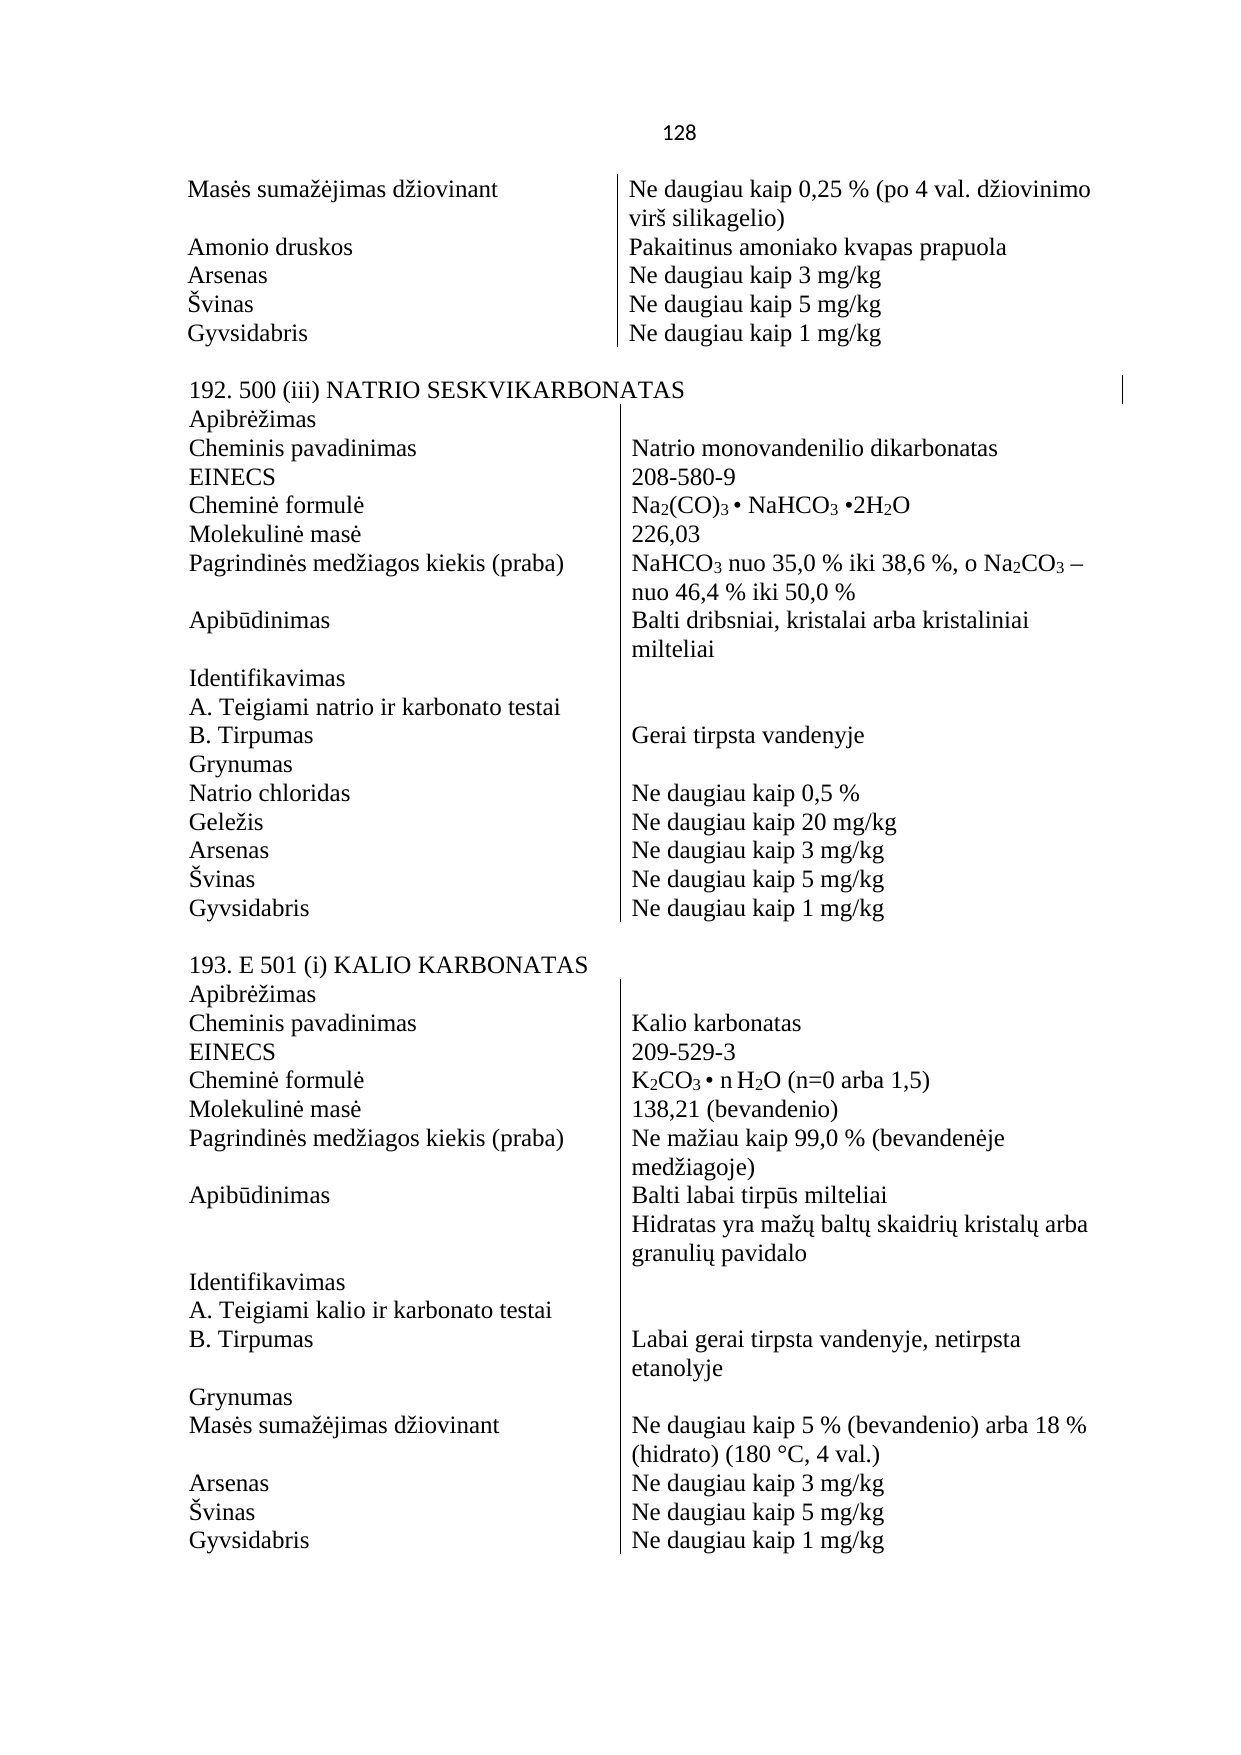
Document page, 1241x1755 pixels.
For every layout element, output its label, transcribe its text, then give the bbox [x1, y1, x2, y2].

table_cell Ne daugiau kaip 1 mg/kg [621, 1525, 1122, 1554]
table_cell Švinas [177, 864, 620, 893]
table_cell Arsenas [176, 260, 617, 289]
table_cell Ne daugiau kaip 1 mg/kg [621, 893, 1122, 922]
table_cell 193. E 501 (i) KALIO KARBONATAS [177, 922, 1122, 979]
table_cell Pagrindinės medžiagos kiekis (praba) [177, 548, 620, 605]
table_cell Amonio druskos [176, 232, 617, 260]
table_cell [621, 404, 1122, 433]
table_cell 209-529-3 [621, 1037, 1122, 1065]
table_cell B. Tirpumas [177, 720, 620, 749]
table_cell Gyvsidabris [177, 1525, 620, 1554]
table_cell Apibūdinimas [177, 605, 620, 663]
table_cell Natrio monovandenilio dikarbonatas [621, 433, 1122, 462]
table_cell Cheminė formulė [177, 1065, 620, 1094]
table_cell Geležis [177, 807, 620, 835]
table_cell Balti labai tirpūs milteliai Hidratas yra mažų baltų skaidrių kristalų arba granulių pavidalo [621, 1180, 1122, 1267]
table_cell Identifikavimas [177, 663, 620, 692]
table_cell [1117, 232, 1122, 260]
table_cell Ne mažiau kaip 99,0 % (bevandenėje medžiagoje) [621, 1123, 1122, 1180]
table_header 192. 500 (iii) NATRIO SESKVIKARBONATAS [177, 375, 1122, 404]
table_cell Ne daugiau kaip 5 mg/kg [621, 864, 1122, 893]
table_cell 138,21 (bevandenio) [621, 1094, 1122, 1123]
table_cell Grynumas [177, 749, 620, 778]
table_cell Apibrėžimas [177, 979, 620, 1008]
table_cell [621, 749, 1122, 778]
table_cell [1117, 174, 1122, 232]
table_cell Natrio chloridas [177, 778, 620, 807]
table_cell Arsenas [177, 1468, 620, 1497]
table_cell [1117, 289, 1122, 318]
table_cell A. Teigiami kalio ir karbonato testai [177, 1295, 620, 1324]
table_cell B. Tirpumas [177, 1324, 620, 1382]
table_cell Pakaitinus amoniako kvapas prapuola [618, 232, 1117, 260]
table_cell Na2(CO)3 • NaHCO3 •2H2O [621, 490, 1122, 519]
table_cell Gyvsidabris [177, 893, 620, 922]
table_cell Ne daugiau kaip 3 mg/kg [621, 835, 1122, 864]
table_cell Švinas [176, 289, 617, 318]
table_cell Ne daugiau kaip 3 mg/kg [621, 1468, 1122, 1497]
table_cell 226,03 [621, 519, 1122, 548]
table_cell Švinas [177, 1497, 620, 1525]
table_cell EINECS [177, 462, 620, 490]
table_cell Apibrėžimas [177, 404, 620, 433]
table_cell Apibūdinimas [177, 1180, 620, 1267]
table_cell Arsenas [177, 835, 620, 864]
table_cell Kalio karbonatas [621, 1008, 1122, 1037]
table_cell Identifikavimas [177, 1267, 620, 1295]
table_cell K2CO3 • n H2O (n=0 arba 1,5) [621, 1065, 1122, 1094]
table_cell Cheminė formulė [177, 490, 620, 519]
table_cell Ne daugiau kaip 5 mg/kg [621, 1497, 1122, 1525]
table_cell Ne daugiau kaip 20 mg/kg [621, 807, 1122, 835]
table_cell [621, 1267, 1122, 1295]
table_cell Ne daugiau kaip 1 mg/kg [618, 318, 1117, 347]
table_cell [1117, 318, 1122, 347]
table_cell Ne daugiau kaip 5 % (bevandenio) arba 18 % (hidrato) (180 °C, 4 val.) [621, 1410, 1122, 1468]
table_cell [621, 1382, 1122, 1410]
table_cell Balti dribsniai, kristalai arba kristaliniai milteliai [621, 605, 1122, 663]
table_cell A. Teigiami natrio ir karbonato testai [177, 692, 620, 720]
table_cell Masės sumažėjimas džiovinant [177, 1410, 620, 1468]
table_cell Labai gerai tirpsta vandenyje, netirpsta etanolyje [621, 1324, 1122, 1382]
table_cell 208-580-9 [621, 462, 1122, 490]
table_cell Ne daugiau kaip 0,5 % [621, 778, 1122, 807]
table_cell Molekulinė masė [177, 1094, 620, 1123]
table_cell [621, 979, 1122, 1008]
table_cell [1117, 260, 1122, 289]
table_cell Grynumas [177, 1382, 620, 1410]
table_cell [621, 692, 1122, 720]
table_cell Cheminis pavadinimas [177, 433, 620, 462]
table_cell Ne daugiau kaip 5 mg/kg [618, 289, 1117, 318]
table_cell Ne daugiau kaip 3 mg/kg [618, 260, 1117, 289]
table_cell Pagrindinės medžiagos kiekis (praba) [177, 1123, 620, 1180]
table_cell Ne daugiau kaip 0,25 % (po 4 val. džiovinimo virš silikagelio) [618, 174, 1117, 232]
table_cell Gerai tirpsta vandenyje [621, 720, 1122, 749]
table_cell Cheminis pavadinimas [177, 1008, 620, 1037]
table_cell Gyvsidabris [176, 318, 617, 347]
table_cell EINECS [177, 1037, 620, 1065]
table_cell [621, 663, 1122, 692]
table_cell NaHCO3 nuo 35,0 % iki 38,6 %, o Na2CO3 – nuo 46,4 % iki 50,0 % [621, 548, 1122, 605]
table_cell Masės sumažėjimas džiovinant [176, 174, 617, 232]
table_cell [621, 1295, 1122, 1324]
table_cell Molekulinė masė [177, 519, 620, 548]
